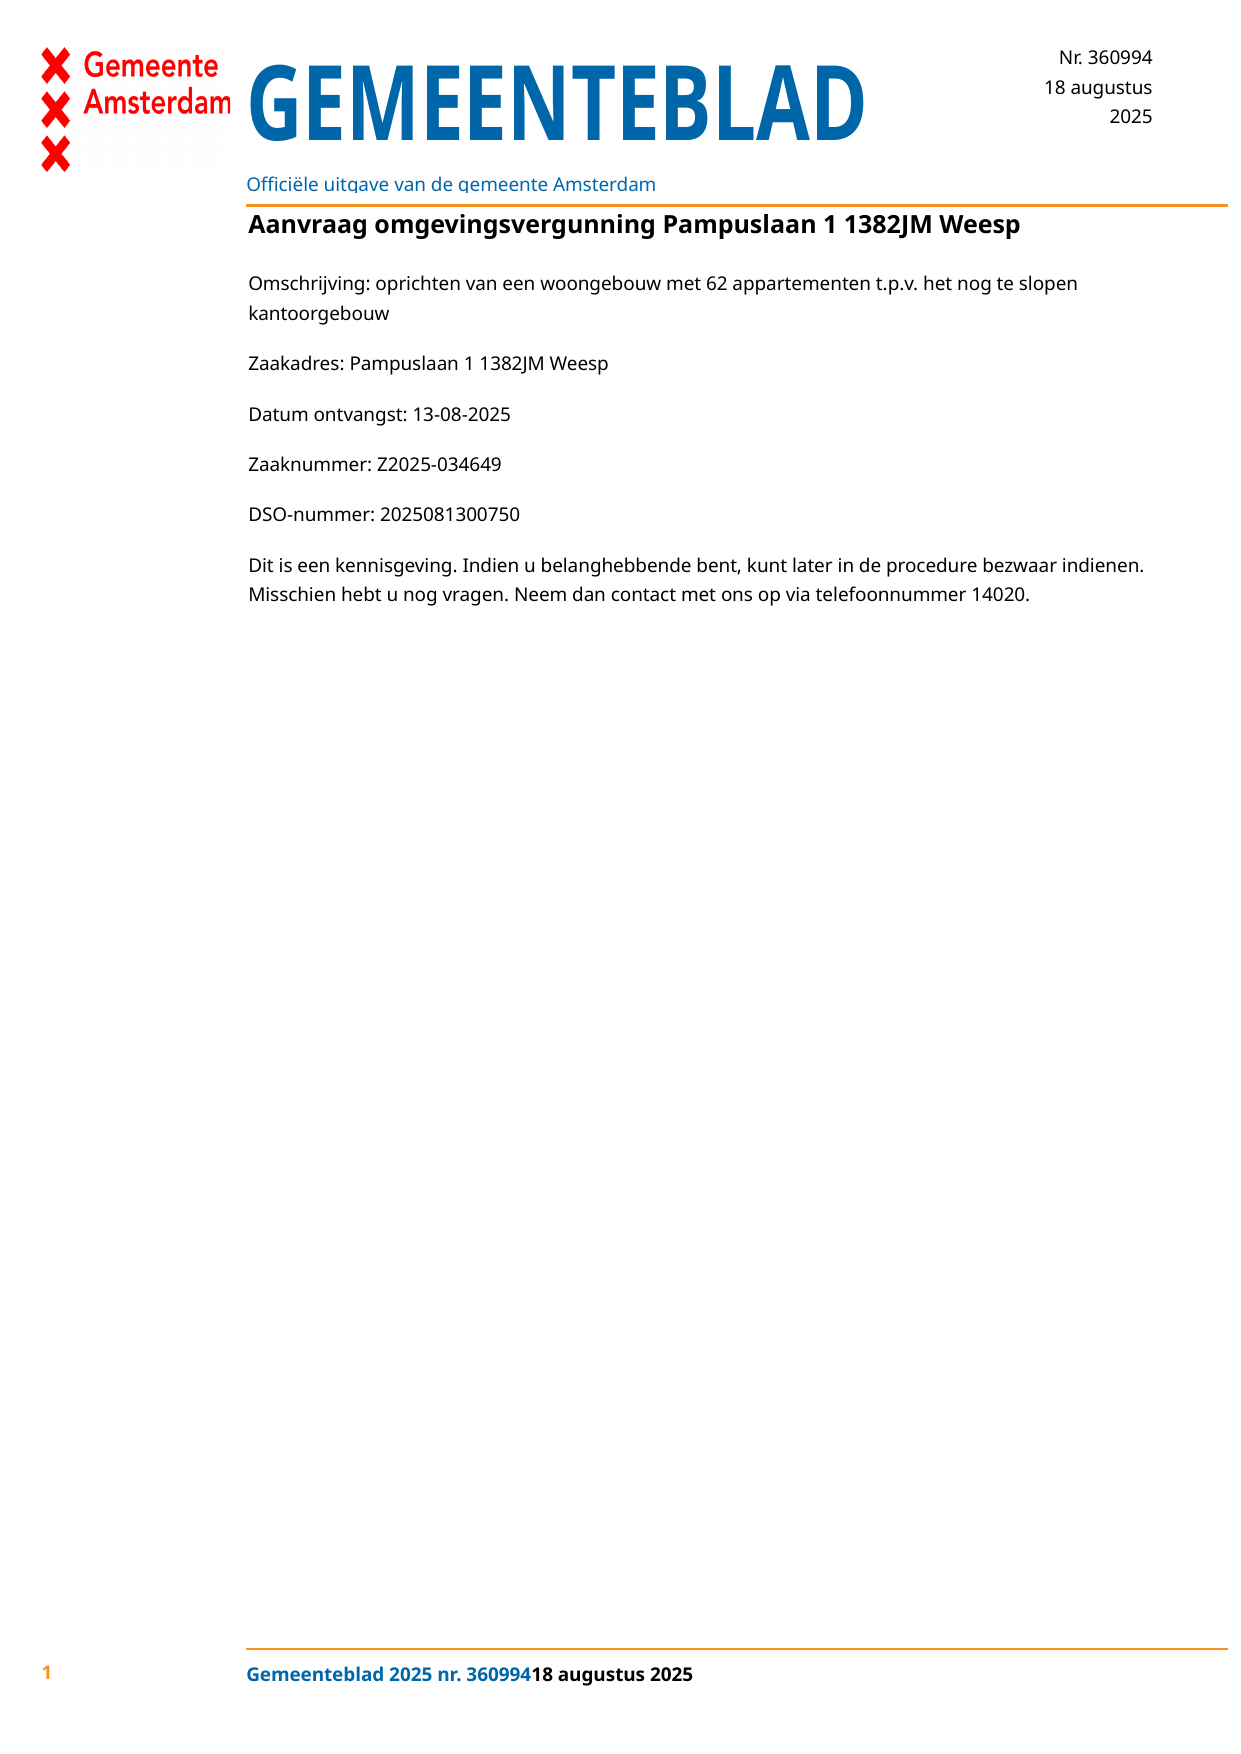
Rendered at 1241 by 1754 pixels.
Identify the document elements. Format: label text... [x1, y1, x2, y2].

picture [41, 47, 231, 172]
text Datum ontvangst: 13-08-2025 [248, 401, 1152, 426]
text Zaaknummer: Z2025-034649 [248, 451, 1152, 477]
text Aanvraag omgevingsvergunning Pampuslaan 1 1382JM Weesp [248, 207, 1152, 241]
text Dit is een kennisgeving. Indien u belanghebbende bent, kunt later in de procedure bezwaar indienen. Misschien hebt u nog vragen. Neem dan contact met ons op via telefoonnummer 14020. [248, 552, 1152, 607]
text Zaakadres: Pampuslaan 1 1382JM Weesp [248, 350, 1152, 376]
text DSO-nummer: 2025081300750 [248, 502, 1152, 527]
text Omschrijving: oprichten van een woongebouw met 62 appartementen t.p.v. het nog te slopen kantoorgebouw [248, 270, 1152, 326]
